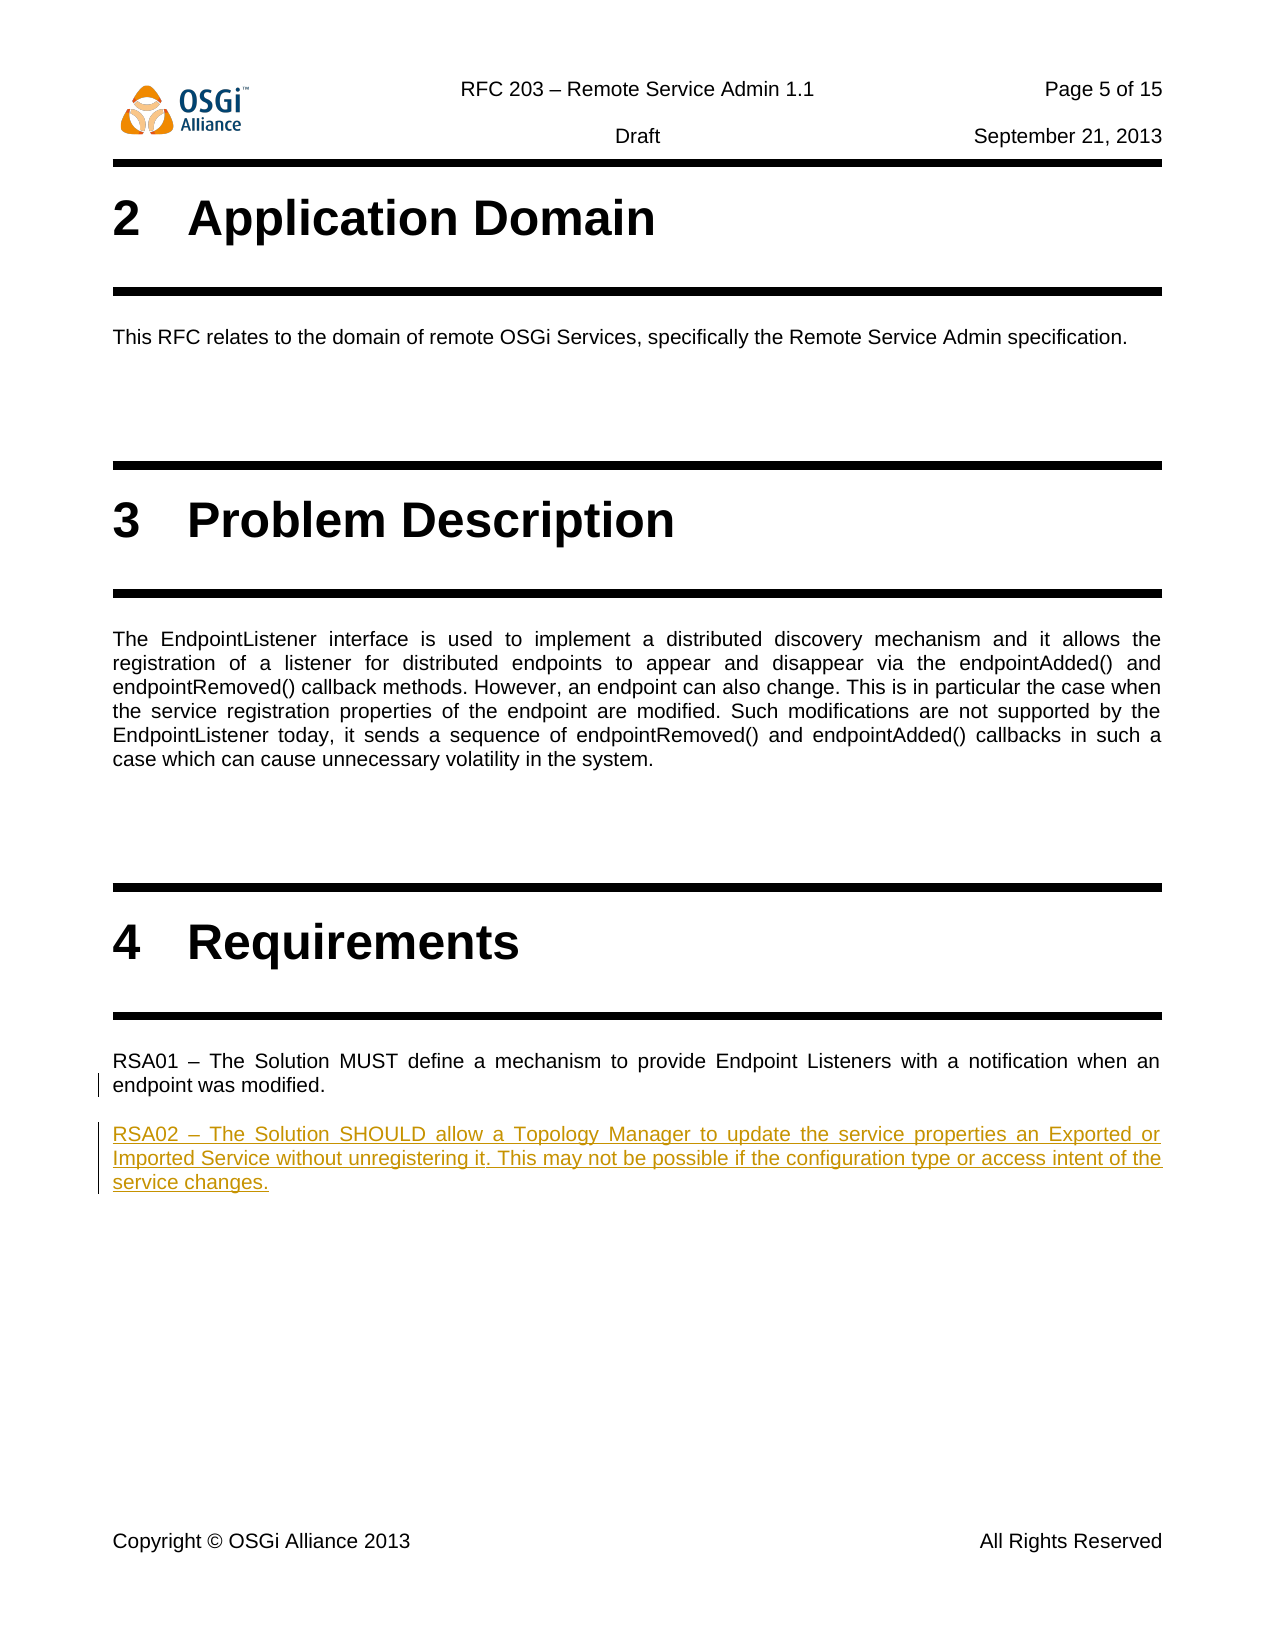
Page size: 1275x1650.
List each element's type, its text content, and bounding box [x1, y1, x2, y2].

text RSA01 – The Solution MUST define a mechanism to provide Endpoint Listeners with a notification when an endpoint was modified. [112, 1049, 1162, 1097]
text service changes. [112, 1168, 1162, 1194]
text The EndpointListener interface is used to implement a distributed discovery mechanism and it allows the registration of a listener for distributed endpoints to appear and disappear via the endpointAdded() and endpointRemoved() callback methods. However, an endpoint can also change. This is in particular the case when the service registration properties of the endpoint are modified. Such modifications are not supported by the EndpointListener today, it sends a sequence of endpointRemoved() and endpointAdded() callbacks in such a case which can cause unnecessary volatility in the system. [112, 627, 1162, 771]
text RSA02 – The Solution SHOULD allow a Topology Manager to update the service properties an Exported or Imported Service without unregistering it. This may not be possible if the configuration type or access intent of the [112, 1122, 1162, 1167]
subtitle Requirements [112, 884, 1162, 1020]
picture [113, 78, 257, 142]
subtitle Application Domain [112, 160, 1162, 296]
text This RFC relates to the domain of remote OSGi Services, specifically the Remote Service Admin specification. [112, 325, 1162, 349]
subtitle Problem Description [112, 462, 1162, 598]
